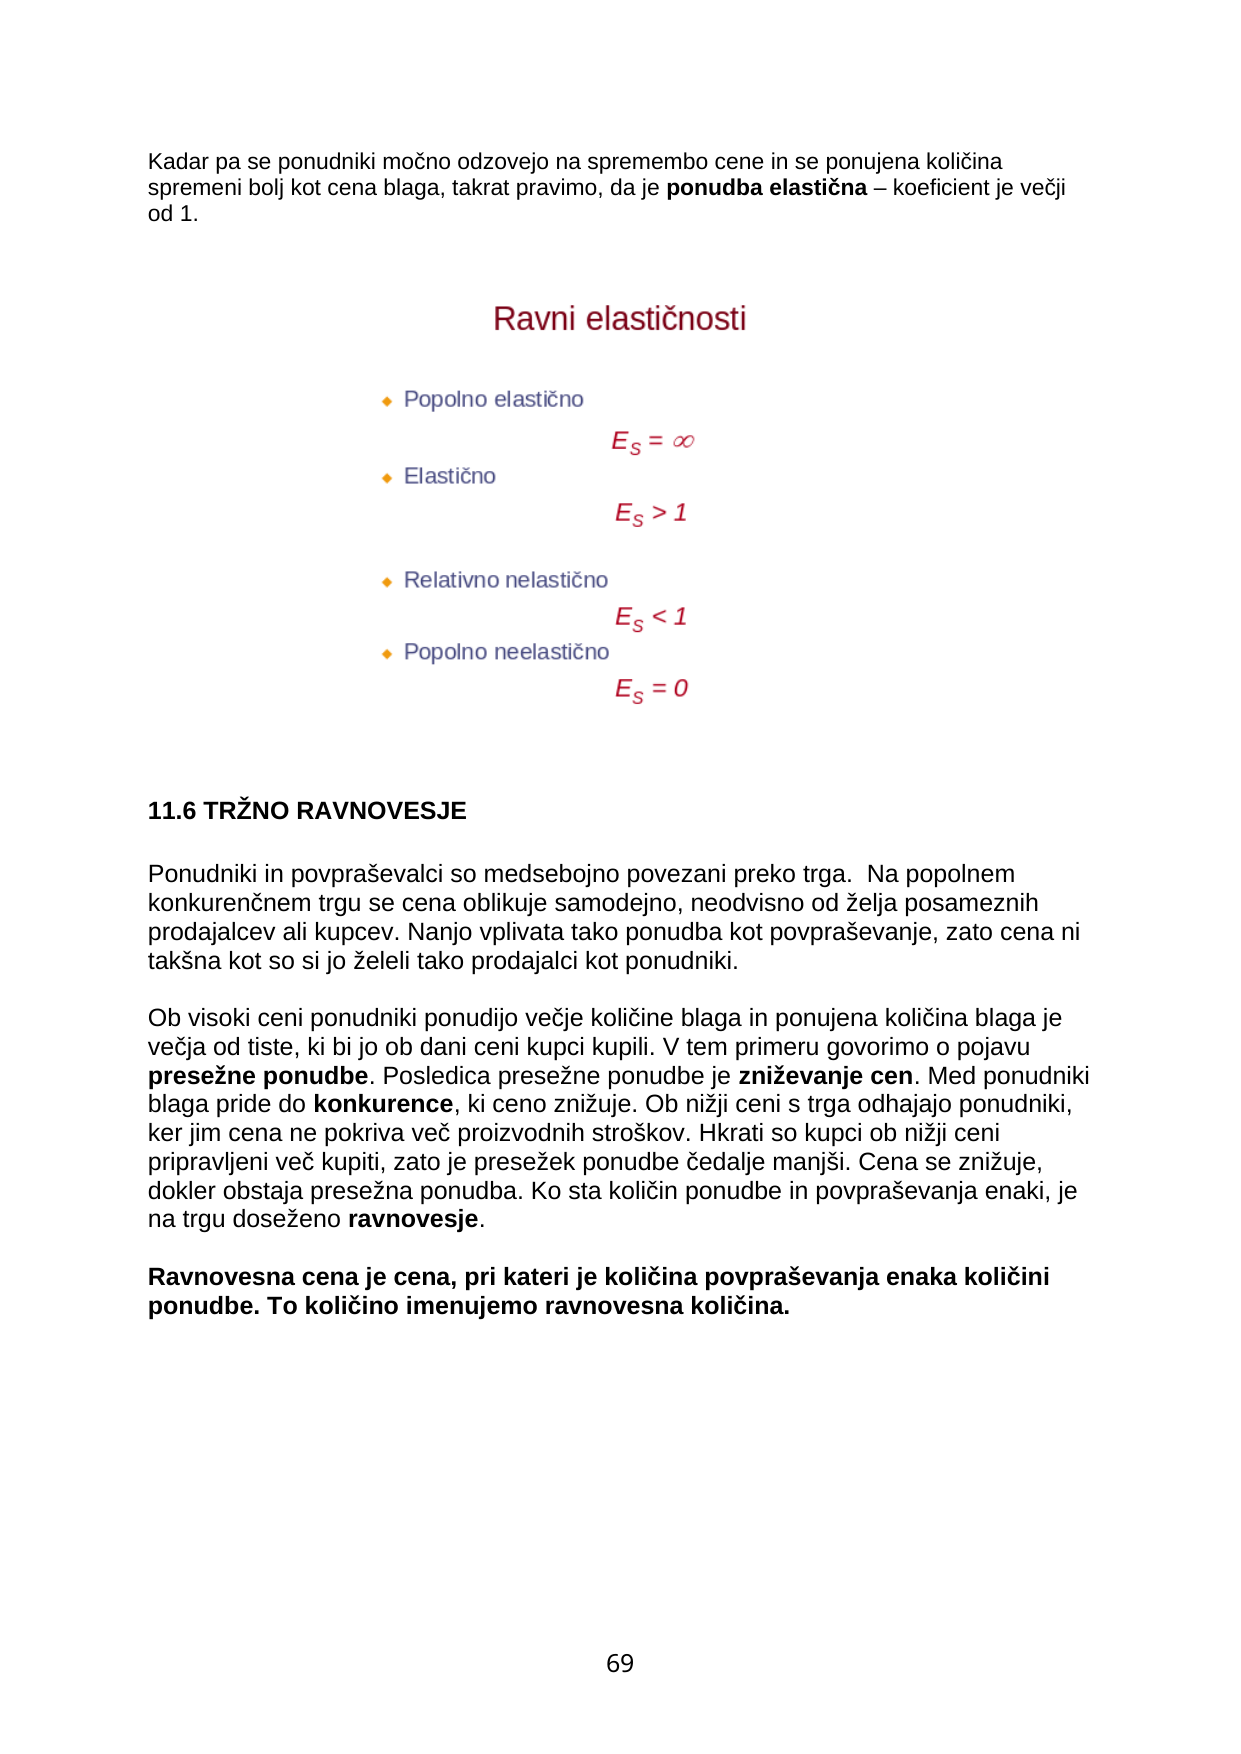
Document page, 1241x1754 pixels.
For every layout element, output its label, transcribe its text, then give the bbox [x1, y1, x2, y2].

text Ob visoki ceni ponudniki ponudijo večje količine blaga in ponujena količina blaga je večja od tiste, ki bi jo ob dani ceni kupci kupili. V tem primeru govorimo o pojavu presežne ponudbe. Posledica presežne ponudbe je zniževanje cen. Med ponudniki blaga pride do konkurence, ki ceno znižuje. Ob nižji ceni s trga odhajajo ponudniki, ker jim cena ne pokriva več proizvodnih stroškov. Hkrati so kupci ob nižji ceni pripravljeni več kupiti, zato je presežek ponudbe čedalje manjši. Cena se znižuje, dokler obstaja presežna ponudba. Ko sta količin ponudbe in povpraševanja enaki, je na trgu doseženo ravnovesje. [148, 1003, 1093, 1233]
subtitle 11.6 TRŽNO RAVNOVESJE [148, 796, 1093, 824]
text Kadar pa se ponudniki močno odzovejo na spremembo cene in se ponujena količina spremeni bolj kot cena blaga, takrat pravimo, da je ponudba elastična – koeficient je večji od 1. [148, 148, 1093, 227]
text Ponudniki in povpraševalci so medsebojno povezani preko trga. Na popolnem konkurenčnem trgu se cena oblikuje samodejno, neodvisno od želja posameznih prodajalcev ali kupcev. Nanjo vplivata tako ponudba kot povpraševanje, zato cena ni takšna kot so si jo želeli tako prodajalci kot ponudniki. [148, 859, 1093, 974]
text Ravnovesna cena je cena, pri kateri je količina povpraševanja enaka količini ponudbe. To količino imenujemo ravnovesna količina. [148, 1262, 1093, 1319]
